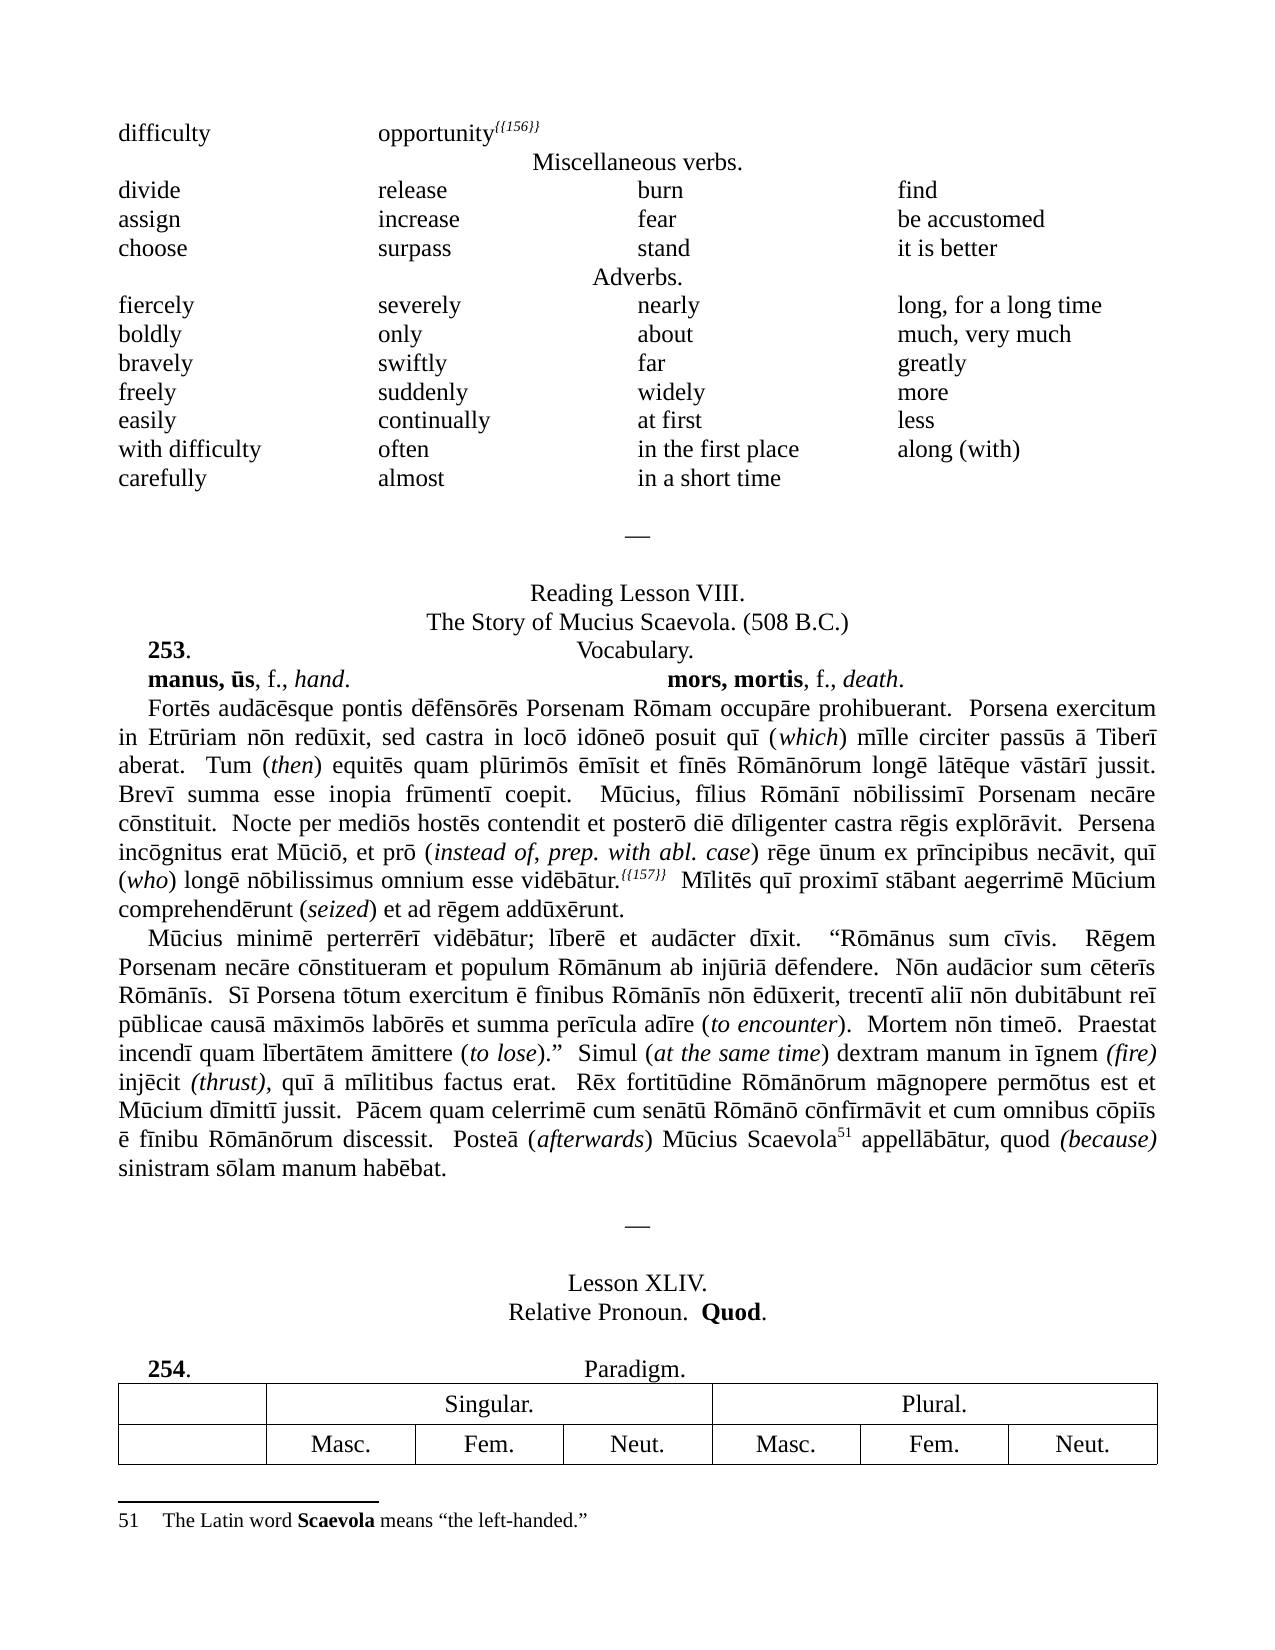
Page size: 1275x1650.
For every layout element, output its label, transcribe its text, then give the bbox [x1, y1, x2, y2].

text surpass [378, 233, 637, 262]
text it is better [897, 233, 1157, 262]
text along (with) [897, 434, 1157, 463]
text with difficulty [118, 434, 378, 463]
text 254. Paradigm. [118, 1354, 1157, 1383]
text — [118, 521, 1157, 549]
text bravely [118, 348, 378, 377]
text swiftly [378, 348, 637, 377]
table_cell Fem. [416, 1425, 563, 1464]
text suddenly [378, 377, 637, 406]
text carefully [118, 463, 378, 492]
text The Latin word Scaevola means “the left-handed.” [118, 1508, 1157, 1532]
text choose [118, 233, 378, 262]
text difficulty [118, 118, 378, 147]
text boldly [118, 319, 378, 348]
text fear [637, 204, 897, 233]
text about [637, 319, 897, 348]
text continually [378, 406, 637, 434]
text almost [378, 463, 637, 492]
text fiercely [118, 291, 378, 319]
text greatly [897, 348, 1157, 377]
table_cell Masc. [267, 1425, 415, 1464]
text increase [378, 204, 637, 233]
text much, very much [897, 319, 1157, 348]
text mors, mortis, f., death. [637, 664, 1157, 693]
text freely [118, 377, 378, 406]
text in the first place [637, 434, 897, 463]
text opportunity{{156}} [378, 118, 637, 147]
text 253. Vocabulary. [118, 636, 1157, 664]
text be accustomed [897, 204, 1157, 233]
text more [897, 377, 1157, 406]
text The Story of Mucius Scaevola. (508 B.C.) [118, 607, 1157, 636]
text only [378, 319, 637, 348]
text Mūcius minimē perterrērī vidēbātur; līberē et audācter dīxit. “Rōmānus sum cīvis. Rēgem Porsenam necāre cōnstitueram et populum Rōmānum ab injūriā dēfendere. Nōn audācior sum cēterīs Rōmānīs. Sī Porsena tōtum exercitum ē fīnibus Rōmānīs nōn ēdūxerit, trecentī aliī nōn dubitābunt reī pūblicae causā māximōs labōrēs et summa perīcula adīre (to encounter). Mortem nōn timeō. Praestat incendī quam lībertātem āmittere (to lose).” Simul (at the same time) dextram manum in īgnem (fire) injēcit (thrust), quī ā mīlitibus factus erat. Rēx fortitūdine Rōmānōrum māgnopere permōtus est et Mūcium dīmittī jussit. Pācem quam celerrimē cum senātū Rōmānō cōnfīrmāvit et cum omnibus cōpiīs ē fīnibu Rōmānōrum discessit. Posteā (afterwards) Mūcius Scaevola appellābātur, quod (because) sinistram sōlam manum habēbat. [118, 923, 1157, 1182]
text far [637, 348, 897, 377]
text release [378, 176, 637, 204]
text manus, ūs, f., hand. [118, 664, 637, 693]
text in a short time [637, 463, 897, 492]
text Relative Pronoun. Quod. [118, 1297, 1157, 1326]
text — [118, 1211, 1157, 1239]
table_cell Neut. [564, 1425, 712, 1464]
text find [897, 176, 1157, 204]
table_header [119, 1384, 266, 1423]
text easily [118, 406, 378, 434]
text burn [637, 176, 897, 204]
text severely [378, 291, 637, 319]
table_cell [119, 1425, 266, 1464]
text long, for a long time [897, 291, 1157, 319]
table_header Plural. [713, 1384, 1157, 1423]
text stand [637, 233, 897, 262]
text Miscellaneous verbs. [118, 147, 1157, 176]
text nearly [637, 291, 897, 319]
text Reading Lesson VIII. [118, 578, 1157, 607]
text Adverbs. [118, 262, 1157, 291]
text Fortēs audācēsque pontis dēfēnsōrēs Porsenam Rōmam occupāre prohibuerant. Porsena exercitum in Etrūriam nōn redūxit, sed castra in locō idōneō posuit quī (which) mīlle circiter passūs ā Tiberī aberat. Tum (then) equitēs quam plūrimōs ēmīsit et fīnēs Rōmānōrum longē lātēque vāstārī jussit. Brevī summa esse inopia frūmentī coepit. Mūcius, fīlius Rōmānī nōbilissimī Porsenam necāre cōnstituit. Nocte per mediōs hostēs contendit et posterō diē dīligenter castra rēgis explōrāvit. Persena incōgnitus erat Mūciō, et prō (instead of, prep. with abl. case) rēge ūnum ex prīncipibus necāvit, quī (who) longē nōbilissimus omnium esse vidēbātur.{{157}} Mīlitēs quī proximī stābant aegerrimē Mūcium comprehendērunt (seized) et ad rēgem addūxērunt. [118, 693, 1157, 923]
table_cell Neut. [1009, 1425, 1157, 1464]
text often [378, 434, 637, 463]
text Lesson XLIV. [118, 1268, 1157, 1297]
text less [897, 406, 1157, 434]
table_cell Fem. [861, 1425, 1008, 1464]
text assign [118, 204, 378, 233]
table_header Singular. [267, 1384, 712, 1423]
text at first [637, 406, 897, 434]
text divide [118, 176, 378, 204]
text widely [637, 377, 897, 406]
table_cell Masc. [713, 1425, 860, 1464]
